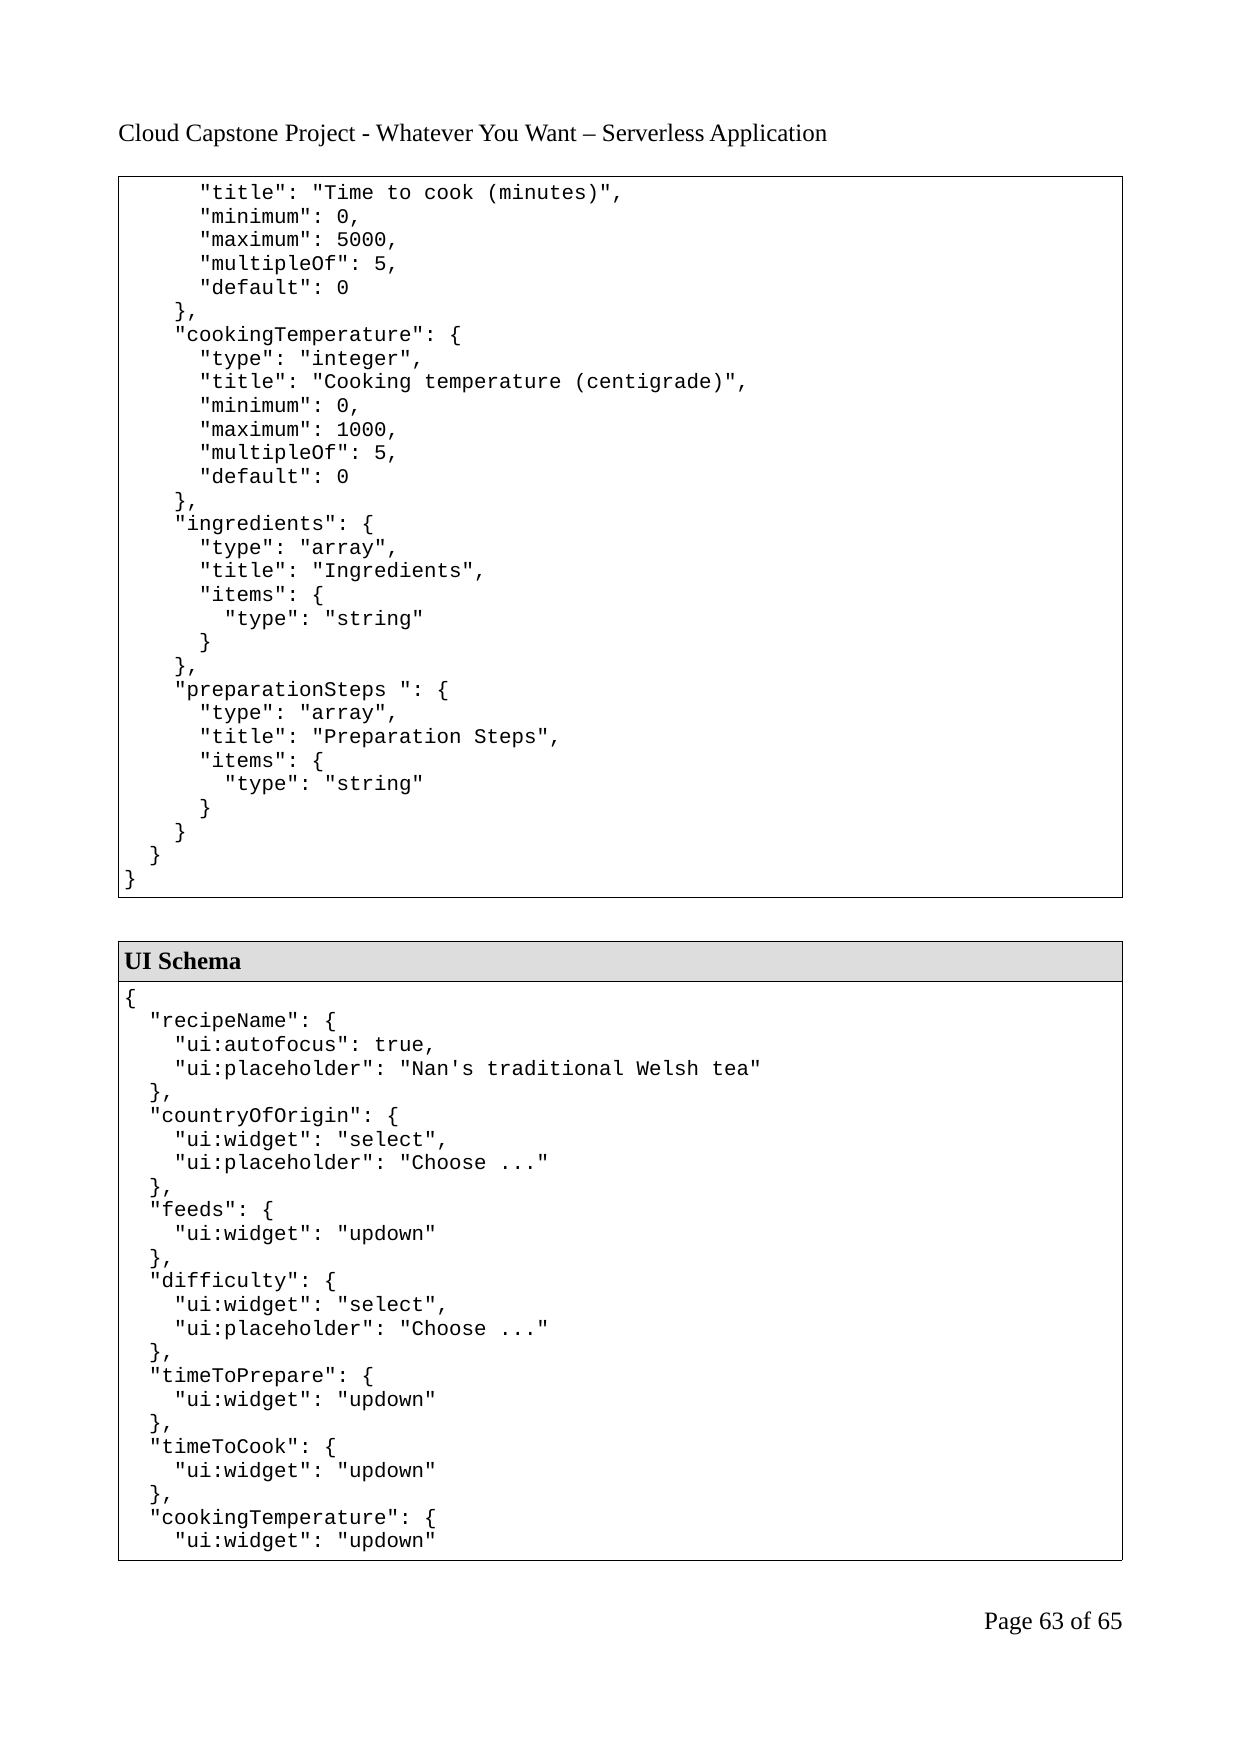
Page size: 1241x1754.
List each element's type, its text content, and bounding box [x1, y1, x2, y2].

table_header UI Schema [119, 942, 1122, 981]
table_cell "title": "Time to cook (minutes)", "minimum": 0, "maximum": 5000, "multipleOf": 5, "default": 0 }, "cookingTemperature": { "type": "integer", "title": "Cooking temperature (centigrade)", "minimum": 0, "maximum": 1000, "multipleOf": 5, "default": 0 }, "ingredients": { "type": "array", "title": "Ingredients", "items": { "type": "string" } }, "preparationSteps ": { "type": "array", "title": "Preparation Steps", "items": { "type": "string" } } } } [119, 177, 1122, 897]
table_cell { "recipeName": { "ui:autofocus": true, "ui:placeholder": "Nan's traditional Welsh tea" }, "countryOfOrigin": { "ui:widget": "select", "ui:placeholder": "Choose ..." }, "feeds": { "ui:widget": "updown" }, "difficulty": { "ui:widget": "select", "ui:placeholder": "Choose ..." }, "timeToPrepare": { "ui:widget": "updown" }, "timeToCook": { "ui:widget": "updown" }, "cookingTemperature": { "ui:widget": "updown" [119, 982, 1122, 1560]
